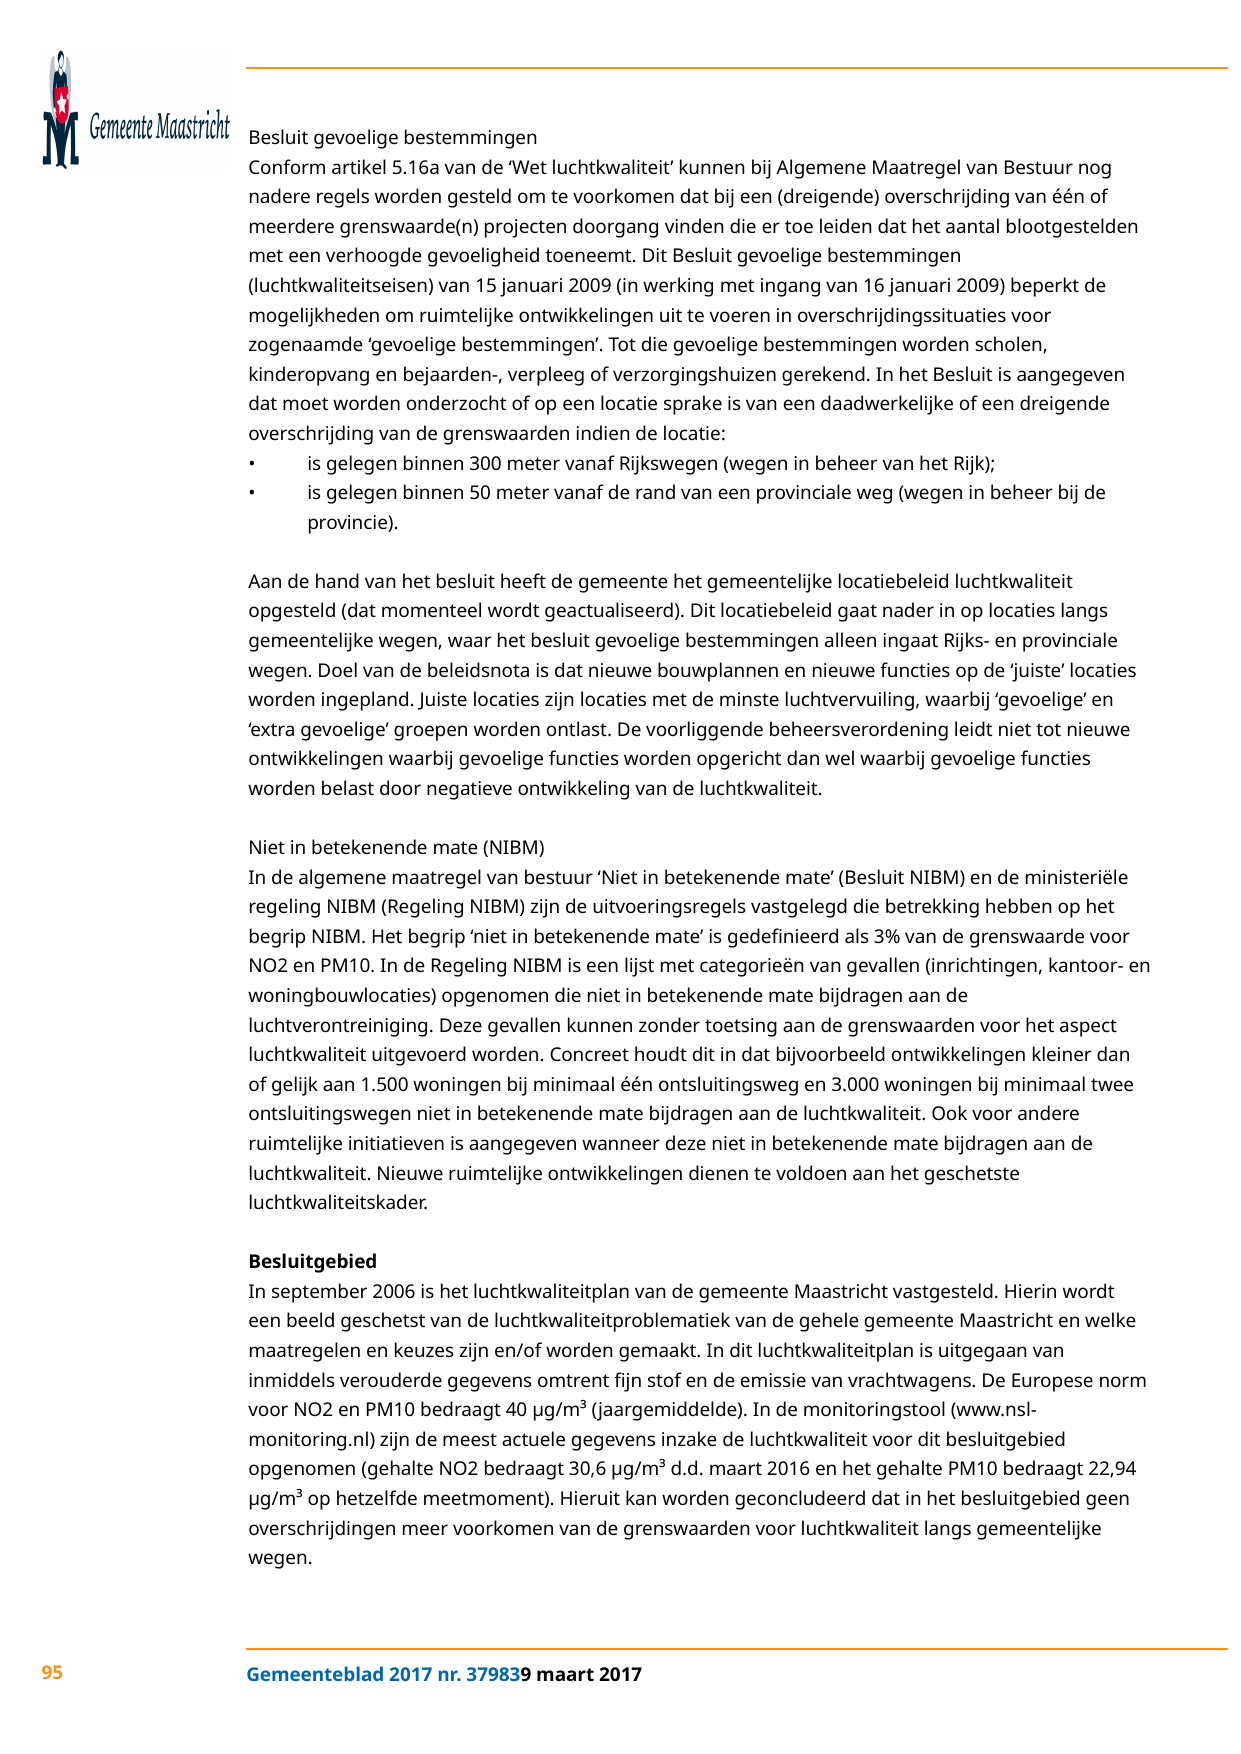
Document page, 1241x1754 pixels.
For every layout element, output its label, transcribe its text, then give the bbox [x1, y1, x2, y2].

text In de algemene maatregel van bestuur ‘Niet in betekenende mate’ (Besluit NIBM) en de ministeriële regeling NIBM (Regeling NIBM) zijn de uitvoeringsregels vastgelegd die betrekking hebben op het begrip NIBM. Het begrip ‘niet in betekenende mate’ is gedefinieerd als 3% van de grenswaarde voor NO2 en PM10. In de Regeling NIBM is een lijst met categorieën van gevallen (inrichtingen, kantoor- en woningbouwlocaties) opgenomen die niet in betekenende mate bijdragen aan de luchtverontreiniging. Deze gevallen kunnen zonder toetsing aan de grenswaarden voor het aspect luchtkwaliteit uitgevoerd worden. Concreet houdt dit in dat bijvoorbeeld ontwikkelingen kleiner dan of gelijk aan 1.500 woningen bij minimaal één ontsluitingsweg en 3.000 woningen bij minimaal twee ontsluitingswegen niet in betekenende mate bijdragen aan de luchtkwaliteit. Ook voor andere ruimtelijke initiatieven is aangegeven wanneer deze niet in betekenende mate bijdragen aan de luchtkwaliteit. Nieuwe ruimtelijke ontwikkelingen dienen te voldoen aan het geschetste luchtkwaliteitskader. [248, 864, 1152, 1215]
text Aan de hand van het besluit heeft de gemeente het gemeentelijke locatiebeleid luchtkwaliteit opgesteld (dat momenteel wordt geactualiseerd). Dit locatiebeleid gaat nader in op locaties langs gemeentelijke wegen, waar het besluit gevoelige bestemmingen alleen ingaat Rijks- en provinciale wegen. Doel van de beleidsnota is dat nieuwe bouwplannen en nieuwe functies op de ‘juiste’ locaties worden ingepland. Juiste locaties zijn locaties met de minste luchtvervuiling, waarbij ‘gevoelige’ en ‘extra gevoelige’ groepen worden ontlast. De voorliggende beheersverordening leidt niet tot nieuwe ontwikkelingen waarbij gevoelige functies worden opgericht dan wel waarbij gevoelige functies worden belast door negatieve ontwikkeling van de luchtkwaliteit. [248, 568, 1152, 801]
list is gelegen binnen 50 meter vanaf de rand van een provinciale weg (wegen in beheer bij de provincie). [248, 479, 1152, 535]
text Besluit gevoelige bestemmingen [248, 124, 1152, 150]
text Niet in betekenende mate (NIBM) [248, 834, 1152, 860]
text In september 2006 is het luchtkwaliteitplan van de gemeente Maastricht vastgesteld. Hierin wordt een beeld geschetst van de luchtkwaliteitproblematiek van de gehele gemeente Maastricht en welke maatregelen en keuzes zijn en/of worden gemaakt. In dit luchtkwaliteitplan is uitgegaan van inmiddels verouderde gegevens omtrent fijn stof en de emissie van vrachtwagens. De Europese norm voor NO2 en PM10 bedraagt 40 µg/m³ (jaargemiddelde). In de monitoringstool (www.nsl-monitoring.nl) zijn de meest actuele gegevens inzake de luchtkwaliteit voor dit besluitgebied opgenomen (gehalte NO2 bedraagt 30,6 µg/m³ d.d. maart 2016 en het gehalte PM10 bedraagt 22,94 µg/m³ op hetzelfde meetmoment). Hieruit kan worden geconcludeerd dat in het besluitgebied geen overschrijdingen meer voorkomen van de grenswaarden voor luchtkwaliteit langs gemeentelijke wegen. [248, 1278, 1152, 1570]
text Conform artikel 5.16a van de ‘Wet luchtkwaliteit’ kunnen bij Algemene Maatregel van Bestuur nog nadere regels worden gesteld om te voorkomen dat bij een (dreigende) overschrijding van één of meerdere grenswaarde(n) projecten doorgang vinden die er toe leiden dat het aantal blootgestelden met een verhoogde gevoeligheid toeneemt. Dit Besluit gevoelige bestemmingen (luchtkwaliteitseisen) van 15 januari 2009 (in werking met ingang van 16 januari 2009) beperkt de mogelijkheden om ruimtelijke ontwikkelingen uit te voeren in overschrijdingssituaties voor zogenaamde ‘gevoelige bestemmingen’. Tot die gevoelige bestemmingen worden scholen, kinderopvang en bejaarden-, verpleeg of verzorgingshuizen gerekend. In het Besluit is aangegeven dat moet worden onderzocht of op een locatie sprake is van een daadwerkelijke of een dreigende overschrijding van de grenswaarden indien de locatie: [248, 154, 1152, 446]
text Besluitgebied [248, 1248, 1152, 1274]
picture [41, 47, 231, 172]
list is gelegen binnen 300 meter vanaf Rijkswegen (wegen in beheer van het Rijk); [248, 450, 1152, 476]
